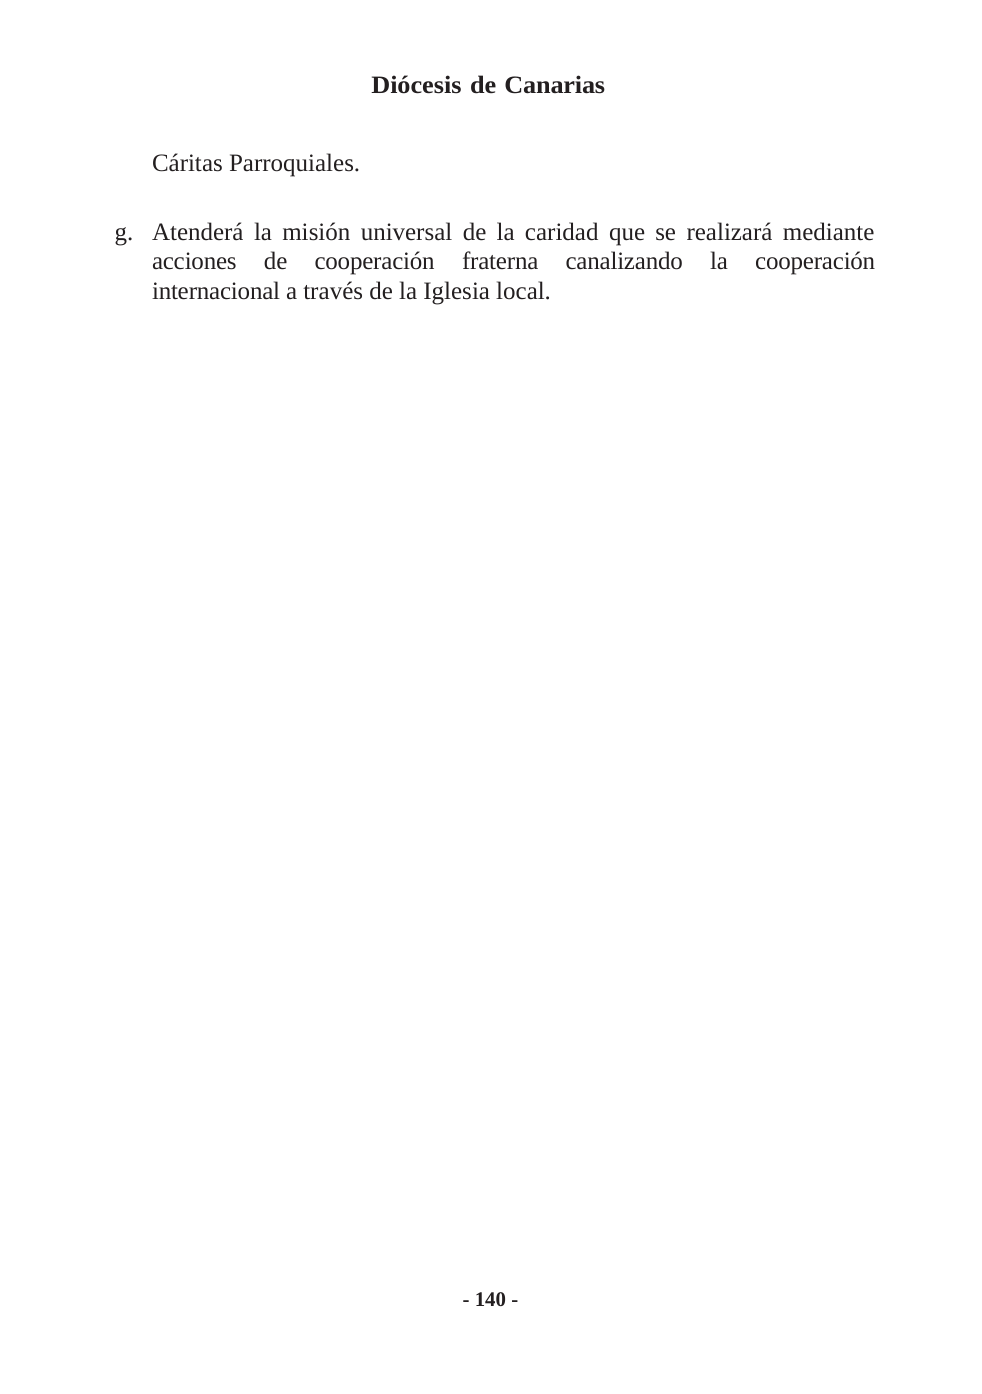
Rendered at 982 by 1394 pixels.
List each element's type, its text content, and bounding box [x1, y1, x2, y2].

list Atenderá la misión universal de la caridad que se realizará mediante acciones de cooperación fraterna canalizando la cooperación internacional a través de la Iglesia local. [114, 217, 875, 304]
list Cáritas Parroquiales. [114, 148, 875, 177]
